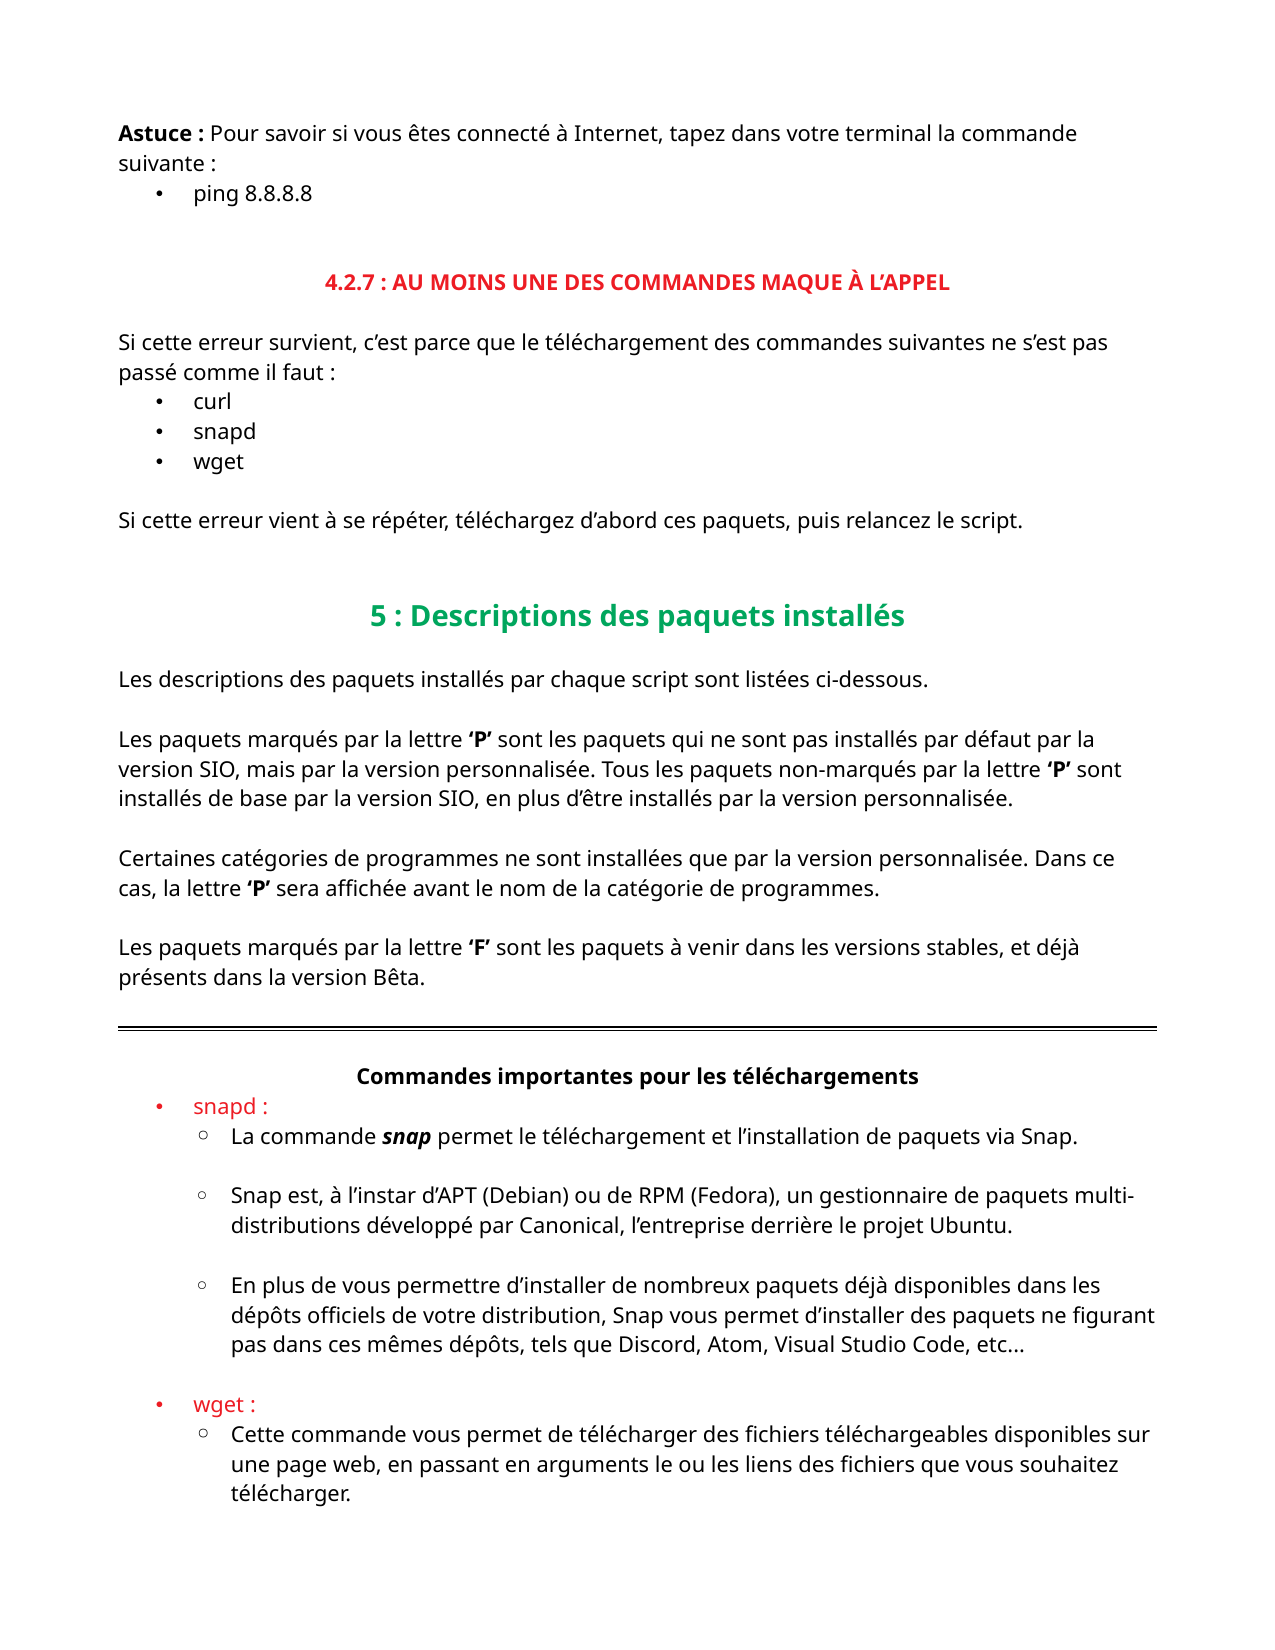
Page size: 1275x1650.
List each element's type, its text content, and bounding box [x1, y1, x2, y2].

list En plus de vous permettre d’installer de nombreux paquets déjà disponibles dans les dépôts officiels de votre distribution, Snap vous permet d’installer des paquets ne figurant pas dans ces mêmes dépôts, tels que Discord, Atom, Visual Studio Code, etc... [193, 1270, 1157, 1359]
text Les paquets marqués par la lettre ‘F’ sont les paquets à venir dans les versions stables, et déjà présents dans la version Bêta. [118, 932, 1157, 992]
list snapd : [156, 1091, 1157, 1121]
text Certaines catégories de programmes ne sont installées que par la version personnalisée. Dans ce cas, la lettre ‘P’ sera affichée avant le nom de la catégorie de programmes. [118, 843, 1157, 903]
list Cette commande vous permet de télécharger des fichiers téléchargeables disponibles sur une page web, en passant en arguments le ou les liens des fichiers que vous souhaitez télécharger. [193, 1419, 1157, 1508]
list La commande snap permet le téléchargement et l’installation de paquets via Snap. [193, 1121, 1157, 1151]
list Snap est, à l’instar d’APT (Debian) ou de RPM (Fedora), un gestionnaire de paquets multi-distributions développé par Canonical, l’entreprise derrière le projet Ubuntu. [193, 1180, 1157, 1240]
list wget [156, 446, 1157, 476]
list curl [156, 386, 1157, 416]
text Les paquets marqués par la lettre ‘P’ sont les paquets qui ne sont pas installés par défaut par la version SIO, mais par la version personnalisée. Tous les paquets non-marqués par la lettre ‘P’ sont installés de base par la version SIO, en plus d’être installés par la version personnalisée. [118, 724, 1157, 813]
text 4.2.7 : AU MOINS UNE DES COMMANDES MAQUE À L’APPEL [118, 267, 1157, 297]
list wget : [156, 1389, 1157, 1419]
text 5 : Descriptions des paquets installés [118, 595, 1157, 634]
list snapd [156, 416, 1157, 446]
text Astuce : Pour savoir si vous êtes connecté à Internet, tapez dans votre terminal la commande suivante : [118, 118, 1157, 178]
text Les descriptions des paquets installés par chaque script sont listées ci-dessous. [118, 664, 1157, 694]
text Si cette erreur survient, c’est parce que le téléchargement des commandes suivantes ne s’est pas passé comme il faut : [118, 327, 1157, 386]
list ping 8.8.8.8 [156, 178, 1157, 207]
text Commandes importantes pour les téléchargements [118, 1061, 1157, 1091]
text Si cette erreur vient à se répéter, téléchargez d’abord ces paquets, puis relancez le script. [118, 505, 1157, 535]
